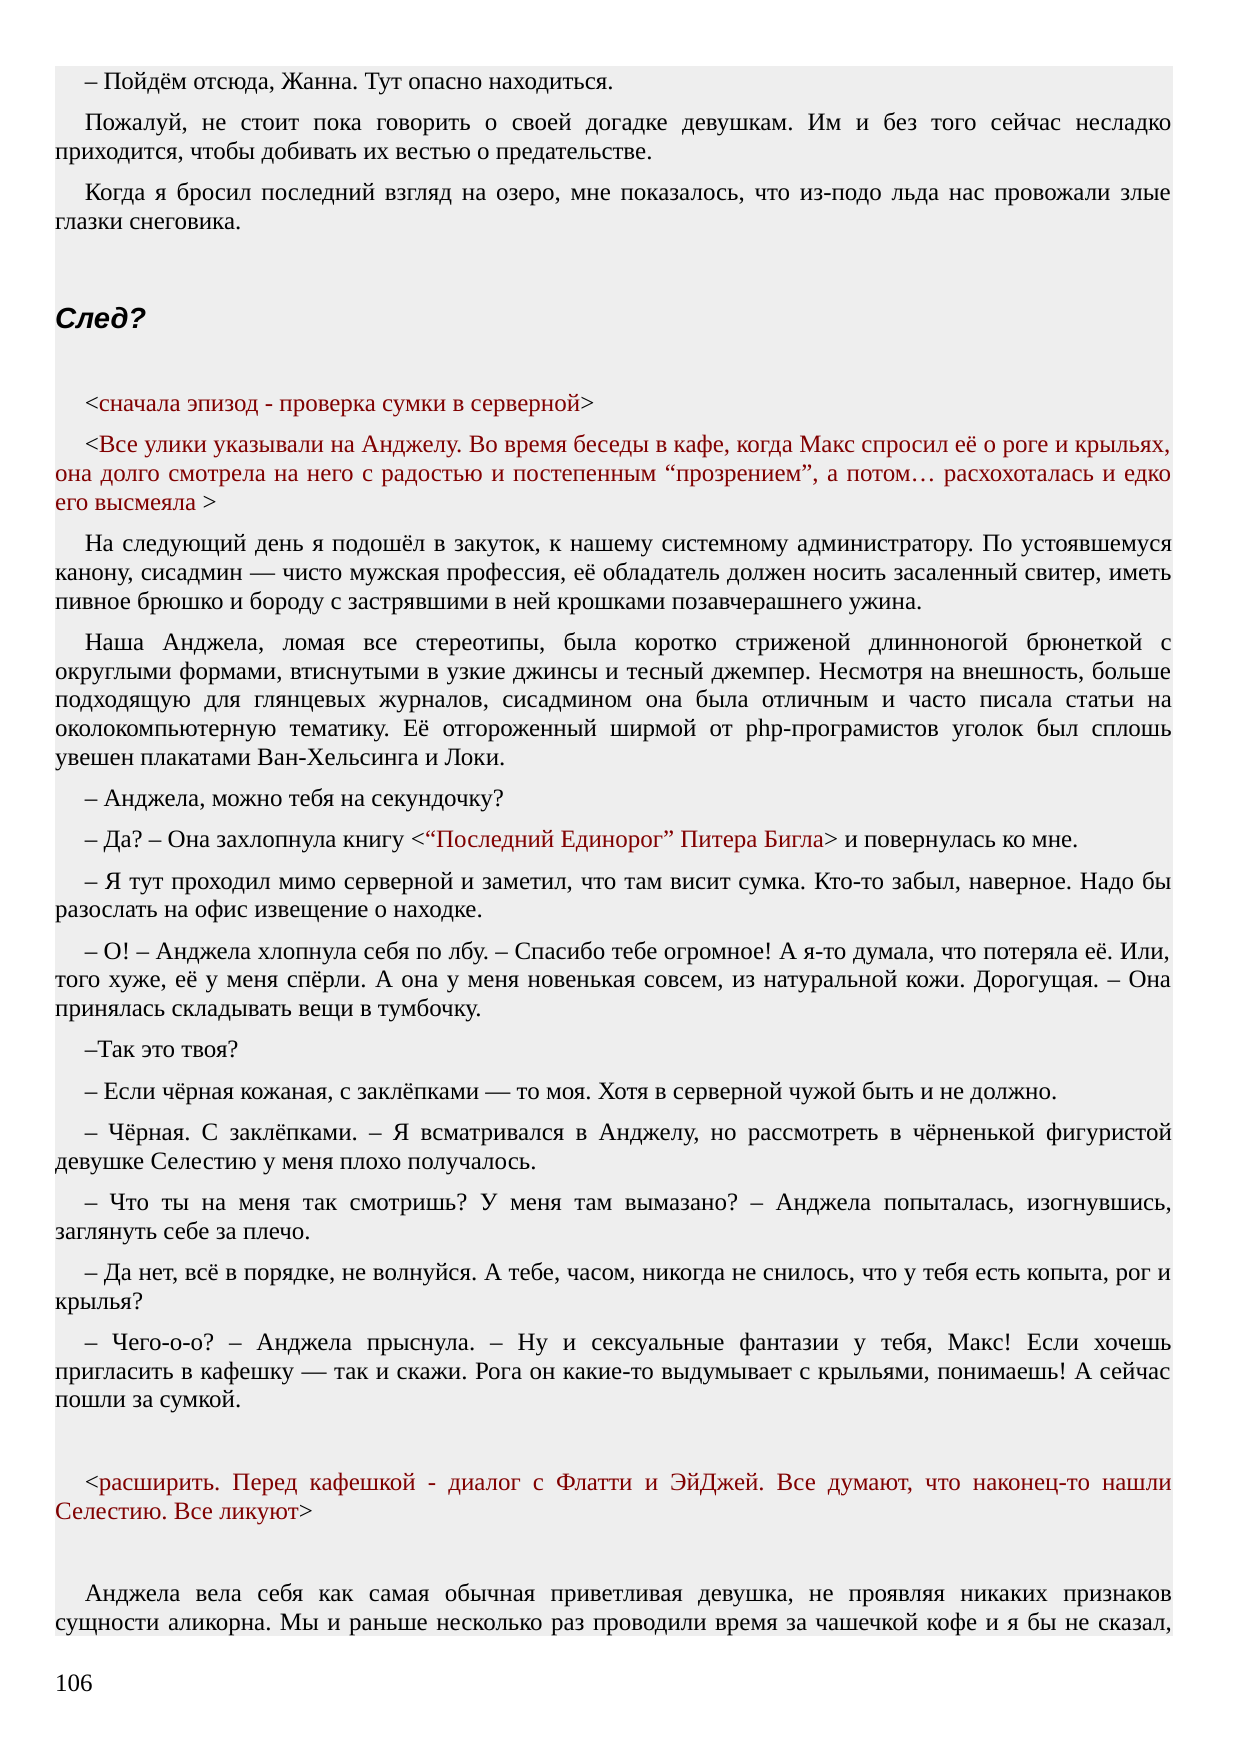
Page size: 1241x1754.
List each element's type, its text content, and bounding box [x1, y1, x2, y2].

text – Я тут проходил мимо серверной и заметил, что там висит сумка. Кто-то забыл, наверное. Надо бы разослать на офис извещение о находке. [55, 866, 1173, 923]
text – Если чёрная кожаная, с заклёпками — то моя. Хотя в серверной чужой быть и не должно. [55, 1076, 1173, 1104]
subtitle След? [55, 301, 1173, 334]
text – Да нет, всё в порядке, не волнуйся. А тебе, часом, никогда не снилось, что у тебя есть копыта, рог и крылья? [55, 1257, 1173, 1314]
text – Пойдём отсюда, Жанна. Тут опасно находиться. [55, 66, 1173, 95]
text – Анджела, можно тебя на секундочку? [55, 783, 1173, 812]
text – Что ты на меня так смотришь? У меня там вымазано? – Анджела попыталась, изогнувшись, заглянуть себе за плечо. [55, 1187, 1173, 1244]
text Анджела вела себя как самая обычная приветливая девушка, не проявляя никаких признаков сущности аликорна. Мы и раньше несколько раз проводили время за чашечкой кофе и я бы не сказал, [55, 1578, 1173, 1636]
text – Да? – Она захлопнула книгу <“Последний Единорог” Питера Бигла> и повернулась ко мне. [55, 824, 1173, 853]
text – Чего-о-о? – Анджела прыснула. – Ну и сексуальные фантазии у тебя, Макс! Если хочешь пригласить в кафешку — так и скажи. Рога он какие-то выдумывает с крыльями, понимаешь! А сейчас пошли за сумкой. [55, 1327, 1173, 1413]
text Наша Анджела, ломая все стереотипы, была коротко стриженой длинноногой брюнеткой с округлыми формами, втиснутыми в узкие джинсы и тесный джемпер. Несмотря на внешность, больше подходящую для глянцевых журналов, сисадмином она была отличным и часто писала статьи на околокомпьютерную тематику. Её отгороженный ширмой от php-програмистов уголок был сплошь увешен плакатами Ван-Хельсинга и Локи. [55, 627, 1173, 771]
text Пожалуй, не стоит пока говорить о своей догадке девушкам. Им и без того сейчас несладко приходится, чтобы добивать их вестью о предательстве. [55, 107, 1173, 165]
text –Так это твоя? [55, 1034, 1173, 1063]
text – Чёрная. С заклёпками. – Я всматривался в Анджелу, но рассмотреть в чёрненькой фигуристой девушке Селестию у меня плохо получалось. [55, 1117, 1173, 1174]
text <Все улики указывали на Анджелу. Во время беседы в кафе, когда Макс спросил её о роге и крыльях, она долго смотрела на него с радостью и постепенным “прозрением”, а потом… расхохоталась и едко его высмеяла > [55, 429, 1173, 516]
text На следующий день я подошёл в закуток, к нашему системному администратору. По устоявшемуся канону, сисадмин — чисто мужская профессия, её обладатель должен носить засаленный свитер, иметь пивное брюшко и бороду с застрявшими в ней крошками позавчерашнего ужина. [55, 528, 1173, 614]
text <расширить. Перед кафешкой - диалог с Флатти и ЭйДжей. Все думают, что наконец-то нашли Селестию. Все ликуют> [55, 1467, 1173, 1524]
text <сначала эпизод - проверка сумки в серверной> [55, 388, 1173, 417]
text – О! – Анджела хлопнула себя по лбу. – Спасибо тебе огромное! А я-то думала, что потеряла её. Или, того хуже, её у меня спёрли. А она у меня новенькая совсем, из натуральной кожи. Дорогущая. – Она принялась складывать вещи в тумбочку. [55, 936, 1173, 1022]
text Когда я бросил последний взгляд на озеро, мне показалось, что из-подо льда нас провожали злые глазки снеговика. [55, 177, 1173, 235]
